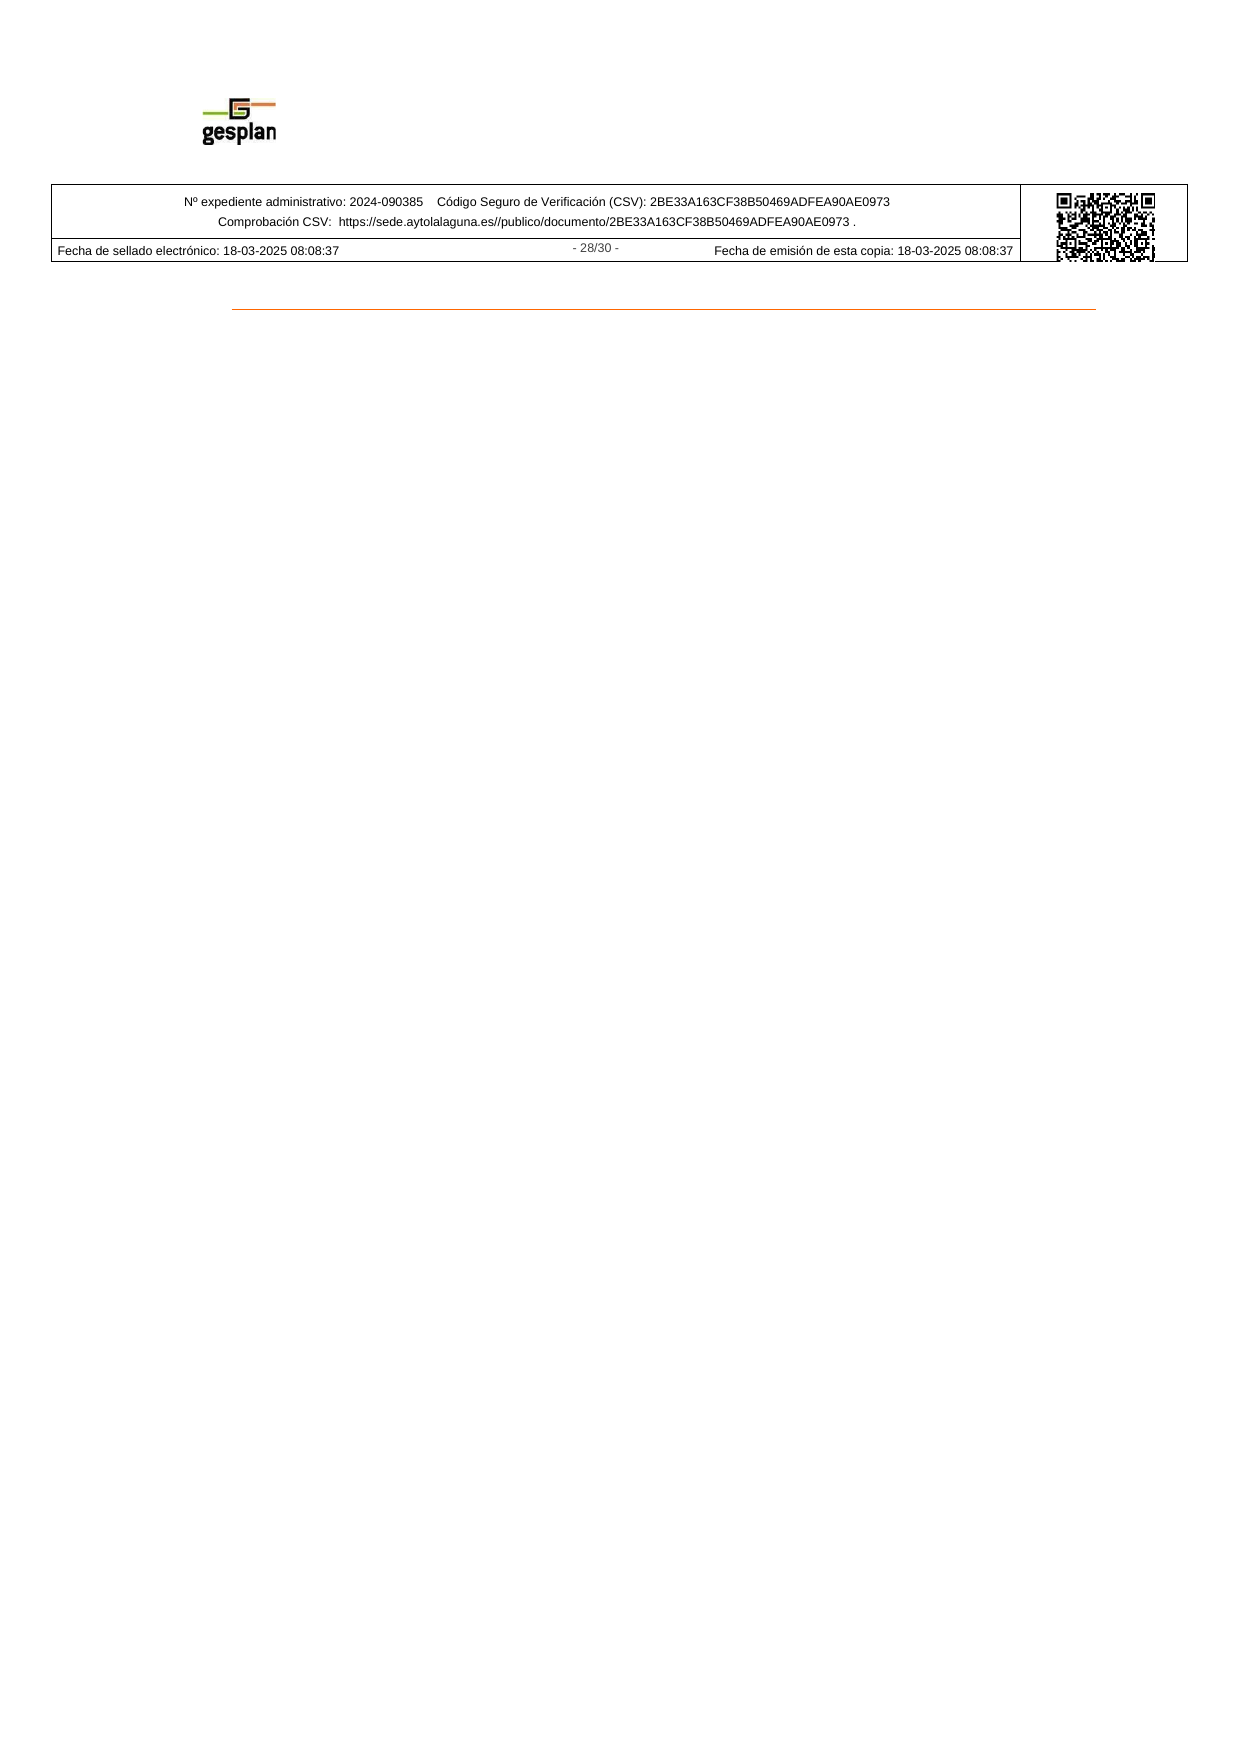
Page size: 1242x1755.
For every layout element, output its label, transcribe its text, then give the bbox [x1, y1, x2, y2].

table_header [1021, 185, 1187, 261]
table_cell Nº expediente administrativo: 2024-090385 Código Seguro de Verificación (CSV): 2BE33A163CF38B50469ADFEA90AE0973 Comprobación CSV: https://sede.aytolalaguna.es//publico/documento/2BE33A163CF38B50469ADFEA90AE0973 . [52, 185, 1020, 238]
table_cell Fecha de sellado electrónico: 18-03-2025 08:08:37 - 28/30 - Fecha de emisión de esta copia: 18-03-2025 08:08:37 [52, 239, 1020, 261]
